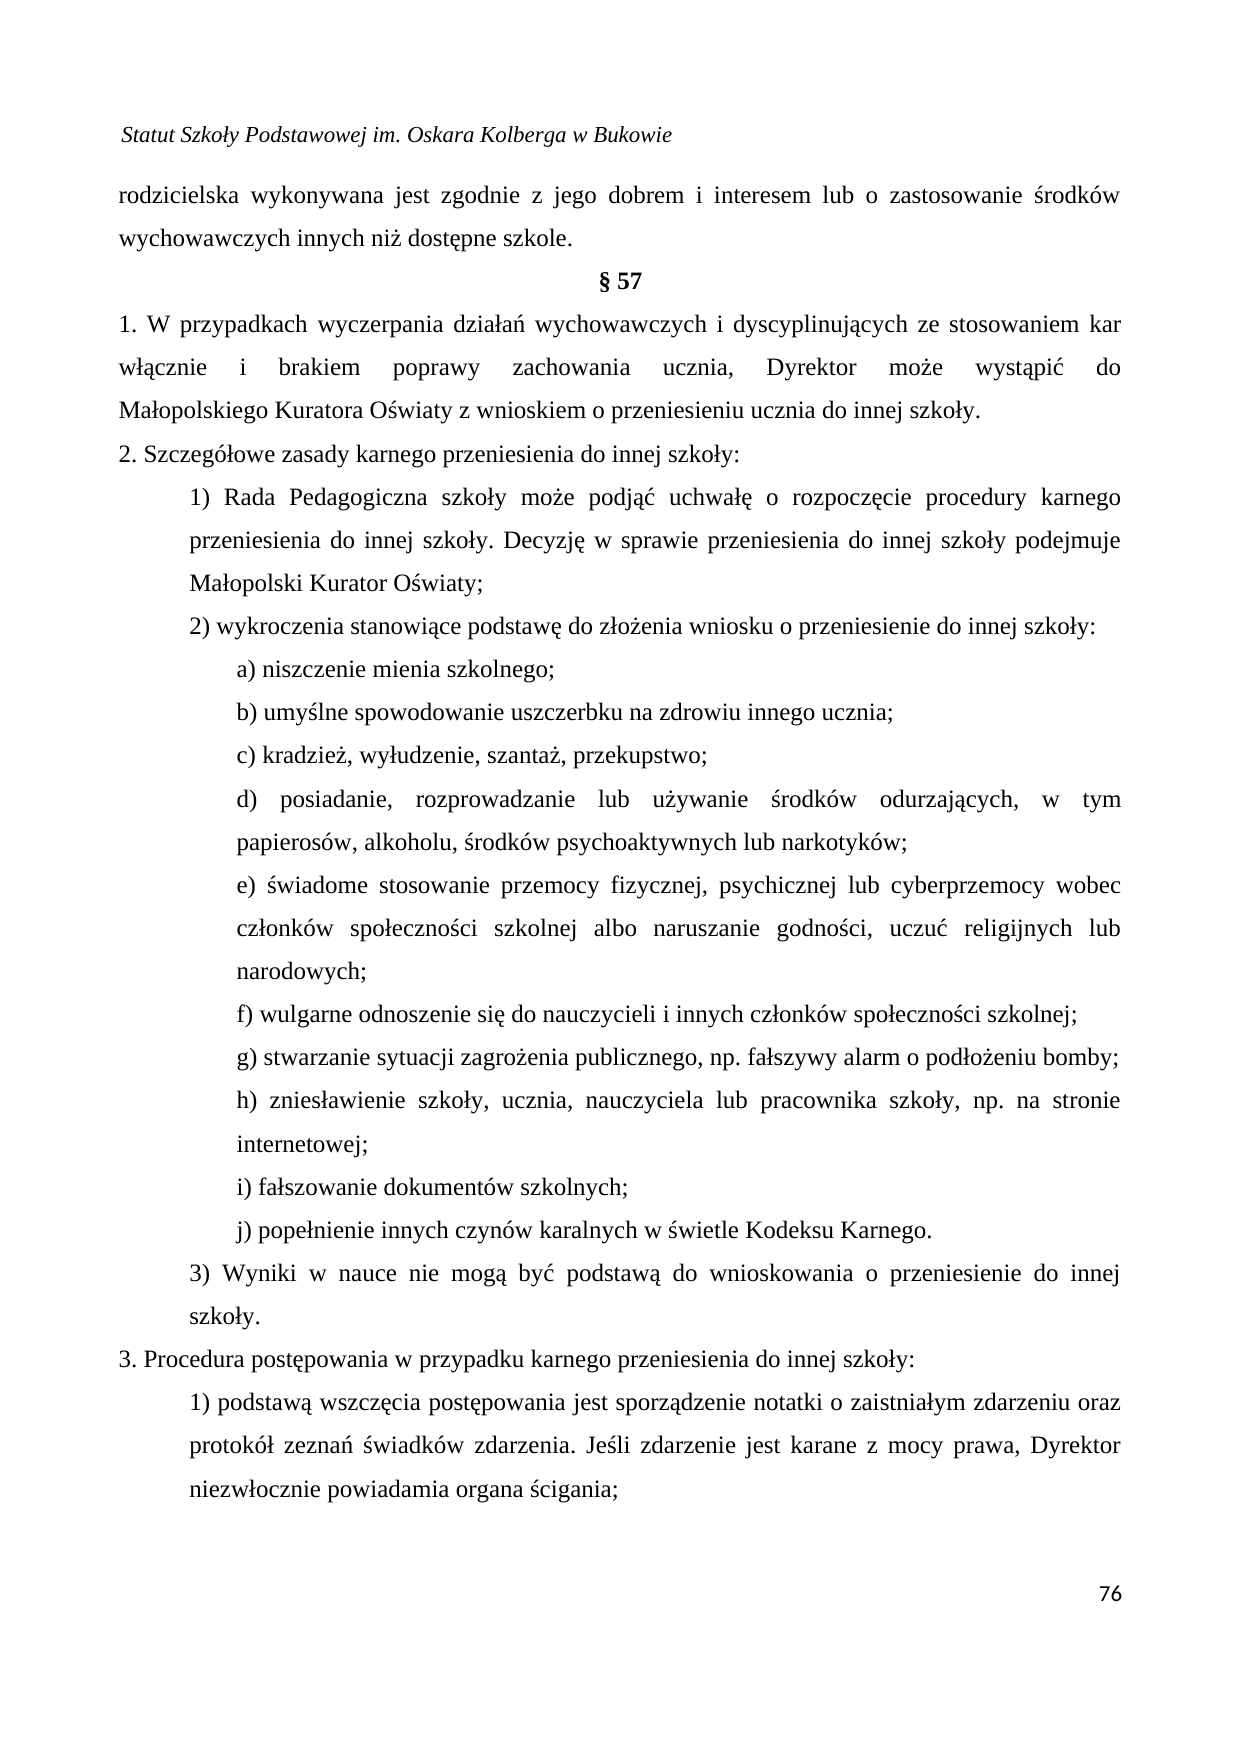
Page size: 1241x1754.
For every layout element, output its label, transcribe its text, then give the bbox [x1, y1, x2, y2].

text d) posiadanie, rozprowadzanie lub używanie środków odurzających, w tym papierosów, alkoholu, środków psychoaktywnych lub narkotyków; [236, 784, 1122, 856]
text f) wulgarne odnoszenie się do nauczycieli i innych członków społeczności szkolnej; [236, 999, 1122, 1028]
text 2) wykroczenia stanowiące podstawę do złożenia wniosku o przeniesienie do innej szkoły: [189, 611, 1122, 640]
text h) zniesławienie szkoły, ucznia, nauczyciela lub pracownika szkoły, np. na stronie internetowej; [236, 1086, 1122, 1157]
text 3. Procedura postępowania w przypadku karnego przeniesienia do innej szkoły: [118, 1344, 1122, 1373]
list 1. W przypadkach wyczerpania działań wychowawczych i dyscyplinujących ze stosowaniem kar włącznie i brakiem poprawy zachowania ucznia, Dyrektor może wystąpić do Małopolskiego Kuratora Oświaty z wnioskiem o przeniesieniu ucznia do innej szkoły. [118, 309, 1122, 424]
text 3) Wyniki w nauce nie mogą być podstawą do wnioskowania o przeniesienie do innej szkoły. [189, 1258, 1122, 1330]
text j) popełnienie innych czynów karalnych w świetle Kodeksu Karnego. [236, 1215, 1122, 1244]
text b) umyślne spowodowanie uszczerbku na zdrowiu innego ucznia; [236, 697, 1122, 726]
text g) stwarzanie sytuacji zagrożenia publicznego, np. fałszywy alarm o podłożeniu bomby; [236, 1042, 1122, 1071]
text 1) Rada Pedagogiczna szkoły może podjąć uchwałę o rozpoczęcie procedury karnego przeniesienia do innej szkoły. Decyzję w sprawie przeniesienia do innej szkoły podejmuje Małopolski Kurator Oświaty; [189, 482, 1122, 597]
text c) kradzież, wyłudzenie, szantaż, przekupstwo; [236, 741, 1122, 769]
text e) świadome stosowanie przemocy fizycznej, psychicznej lub cyberprzemocy wobec członków społeczności szkolnej albo naruszanie godności, uczuć religijnych lub narodowych; [236, 870, 1122, 985]
text rodzicielska wykonywana jest zgodnie z jego dobrem i interesem lub o zastosowanie środków wychowawczych innych niż dostępne szkole. [118, 180, 1122, 252]
text 2. Szczegółowe zasady karnego przeniesienia do innej szkoły: [118, 439, 1122, 467]
text 1) podstawą wszczęcia postępowania jest sporządzenie notatki o zaistniałym zdarzeniu oraz protokół zeznań świadków zdarzenia. Jeśli zdarzenie jest karane z mocy prawa, Dyrektor niezwłocznie powiadamia organa ścigania; [189, 1387, 1122, 1502]
text § 57 [118, 266, 1122, 295]
text a) niszczenie mienia szkolnego; [236, 654, 1122, 683]
text i) fałszowanie dokumentów szkolnych; [236, 1172, 1122, 1201]
